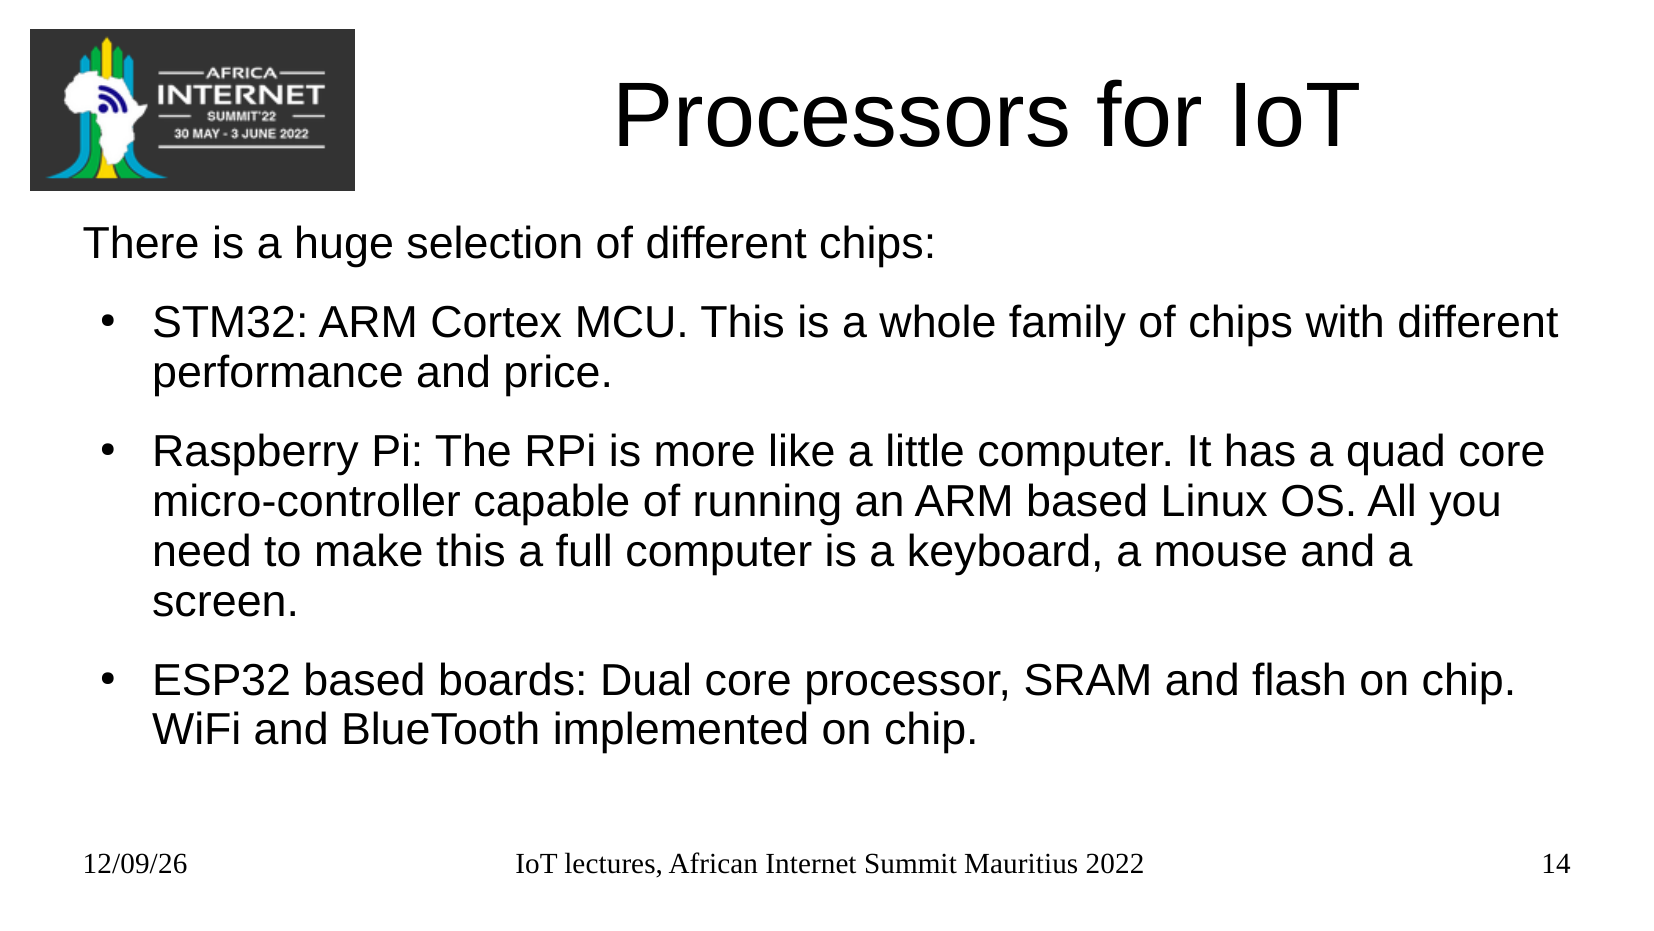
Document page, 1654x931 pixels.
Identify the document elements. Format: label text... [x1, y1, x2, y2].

list There is a huge selection of different chips: STM32: ARM Cortex MCU. This is a whole family of chips with different performance and price. Raspberry Pi: The RPi is more like a little computer. It has a quad core micro-controller capable of running an ARM based Linux OS. All you need to make this a full computer is a keyboard, a mouse and a screen. ESP32 based boards: Dual core processor, SRAM and flash on chip. WiFi and BlueTooth implemented on chip. [82, 217, 1571, 758]
title Processors for IoT [403, 37, 1571, 193]
picture [30, 29, 355, 191]
